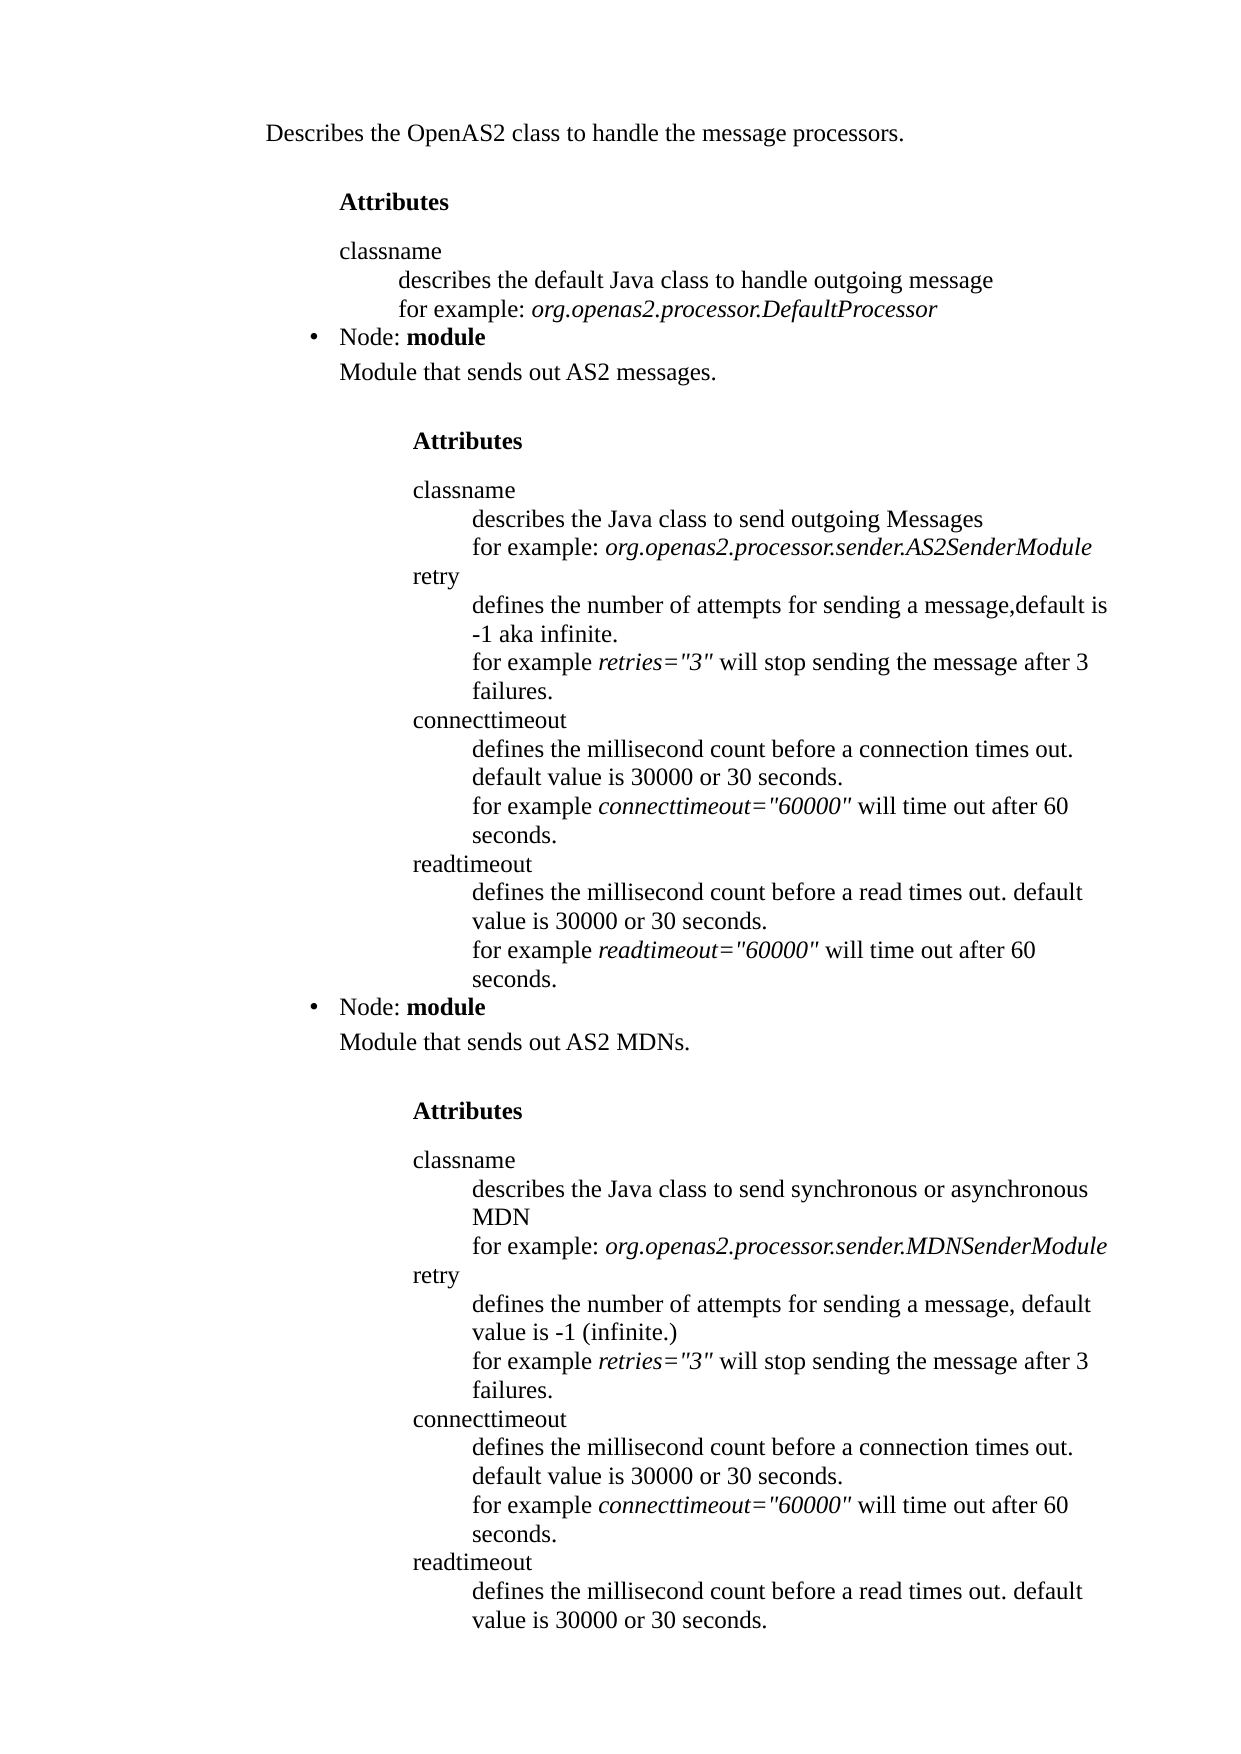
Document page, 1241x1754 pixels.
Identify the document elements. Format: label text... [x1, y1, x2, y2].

list defines the millisecond count before a read times out. default value is 30000 or 30 seconds. for example readtimeout="60000" will time out after 60 seconds. [442, 877, 1122, 992]
subtitle connecttimeout [383, 705, 1122, 734]
list describes the default Java class to handle outgoing message for example: org.openas2.processor.DefaultProcessor [369, 265, 1122, 322]
subtitle retry [383, 561, 1122, 590]
list defines the millisecond count before a connection times out. default value is 30000 or 30 seconds. for example connecttimeout="60000" will time out after 60 seconds. [442, 1432, 1122, 1547]
subtitle classname [309, 236, 1122, 265]
subtitle classname [383, 475, 1122, 504]
list Attributes [309, 153, 1122, 216]
list Attributes [383, 1061, 1122, 1124]
subtitle readtimeout [383, 1547, 1122, 1576]
list Attributes [383, 391, 1122, 454]
list describes the Java class to send outgoing Messages for example: org.openas2.processor.sender.AS2SenderModule [442, 504, 1122, 561]
list Describes the OpenAS2 class to handle the message processors. [236, 118, 1122, 147]
subtitle retry [383, 1260, 1122, 1289]
list describes the Java class to send synchronous or asynchronous MDN for example: org.openas2.processor.sender.MDNSenderModule [442, 1174, 1122, 1260]
list defines the millisecond count before a connection times out. default value is 30000 or 30 seconds. for example connecttimeout="60000" will time out after 60 seconds. [442, 734, 1122, 849]
list Node: module Module that sends out AS2 MDNs. [309, 992, 1122, 1056]
list defines the number of attempts for sending a message, default value is -1 (infinite.) for example retries="3" will stop sending the message after 3 failures. [442, 1289, 1122, 1404]
list defines the millisecond count before a read times out. default value is 30000 or 30 seconds. [442, 1576, 1122, 1634]
subtitle connecttimeout [383, 1404, 1122, 1432]
subtitle classname [383, 1145, 1122, 1174]
list defines the number of attempts for sending a message,default is -1 aka infinite. for example retries="3" will stop sending the message after 3 failures. [442, 590, 1122, 705]
subtitle readtimeout [383, 849, 1122, 877]
list Node: module Module that sends out AS2 messages. [309, 322, 1122, 386]
